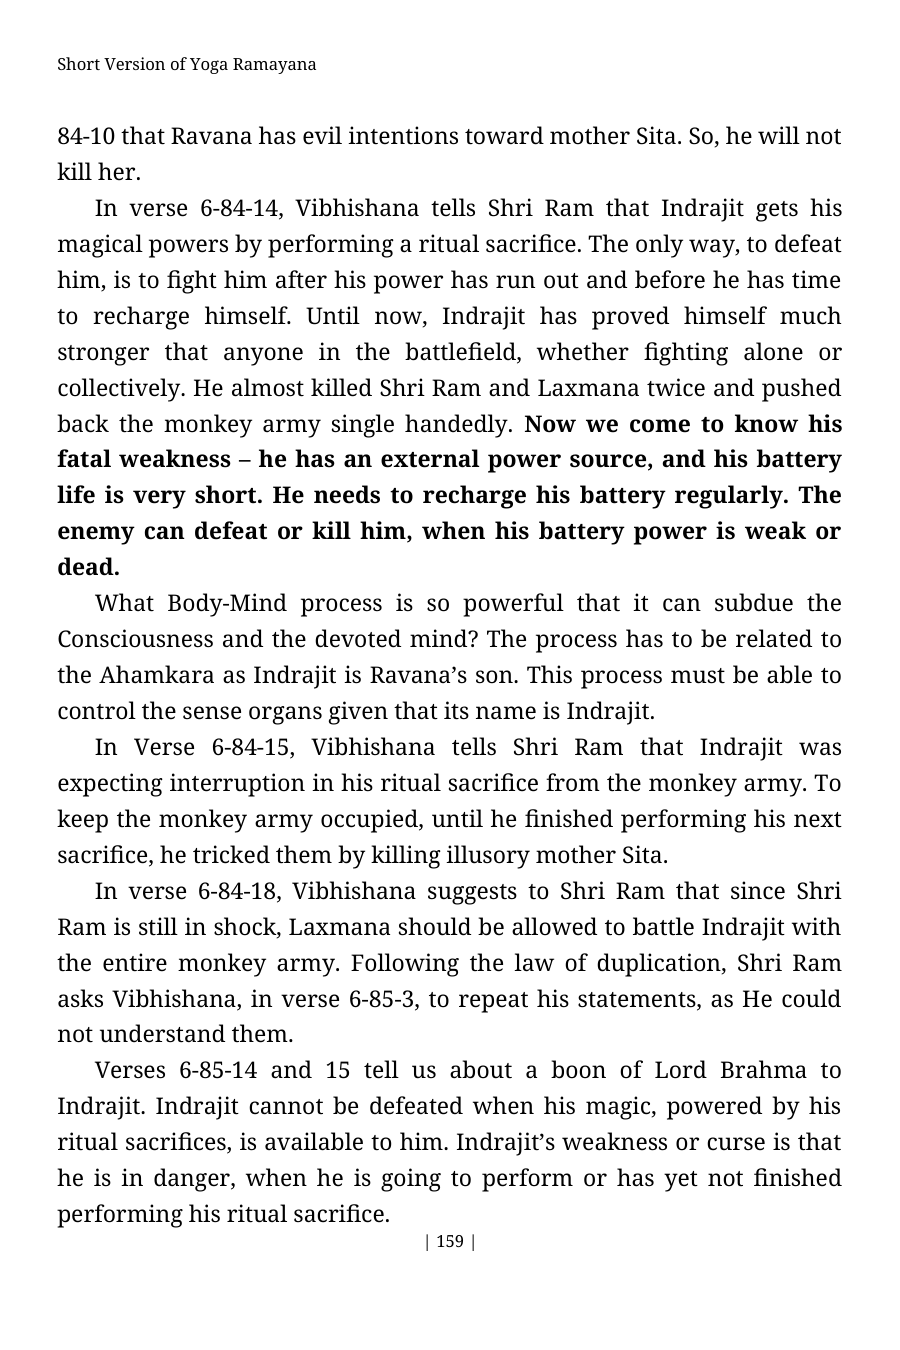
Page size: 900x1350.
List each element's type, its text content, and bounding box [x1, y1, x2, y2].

text In verse 6-84-18, Vibhishana suggests to Shri Ram that since Shri Ram is still in shock, Laxmana should be allowed to battle Indrajit with the entire monkey army. Following the law of duplication, Shri Ram asks Vibhishana, in verse 6-85-3, to repeat his statements, as He could not understand them. [57, 875, 843, 1050]
text In verse 6-84-14, Vibhishana tells Shri Ram that Indrajit gets his magical powers by performing a ritual sacrifice. The only way, to defeat him, is to fight him after his power has run out and before he has time to recharge himself. Until now, Indrajit has proved himself much stronger that anyone in the battlefield, whether fighting alone or collectively. He almost killed Shri Ram and Laxmana twice and pushed back the monkey army single handedly. Now we come to know his fatal weakness – he has an external power source, and his battery life is very short. He needs to recharge his battery regularly. The enemy can defeat or kill him, when his battery power is weak or dead. [57, 192, 843, 582]
text 84-10 that Ravana has evil intentions toward mother Sita. So, he will not kill her. [57, 120, 843, 187]
text Verses 6-85-14 and 15 tell us about a boon of Lord Brahma to Indrajit. Indrajit cannot be defeated when his magic, powered by his ritual sacrifices, is available to him. Indrajit’s weakness or curse is that he is in danger, when he is going to perform or has yet not finished performing his ritual sacrifice. [57, 1054, 843, 1229]
text What Body-Mind process is so powerful that it can subdue the Consciousness and the devoted mind? The process has to be related to the Ahamkara as Indrajit is Ravana’s son. This process must be able to control the sense organs given that its name is Indrajit. [57, 587, 843, 726]
text In Verse 6-84-15, Vibhishana tells Shri Ram that Indrajit was expecting interruption in his ritual sacrifice from the monkey army. To keep the monkey army occupied, until he finished performing his next sacrifice, he tricked them by killing illusory mother Sita. [57, 731, 843, 870]
